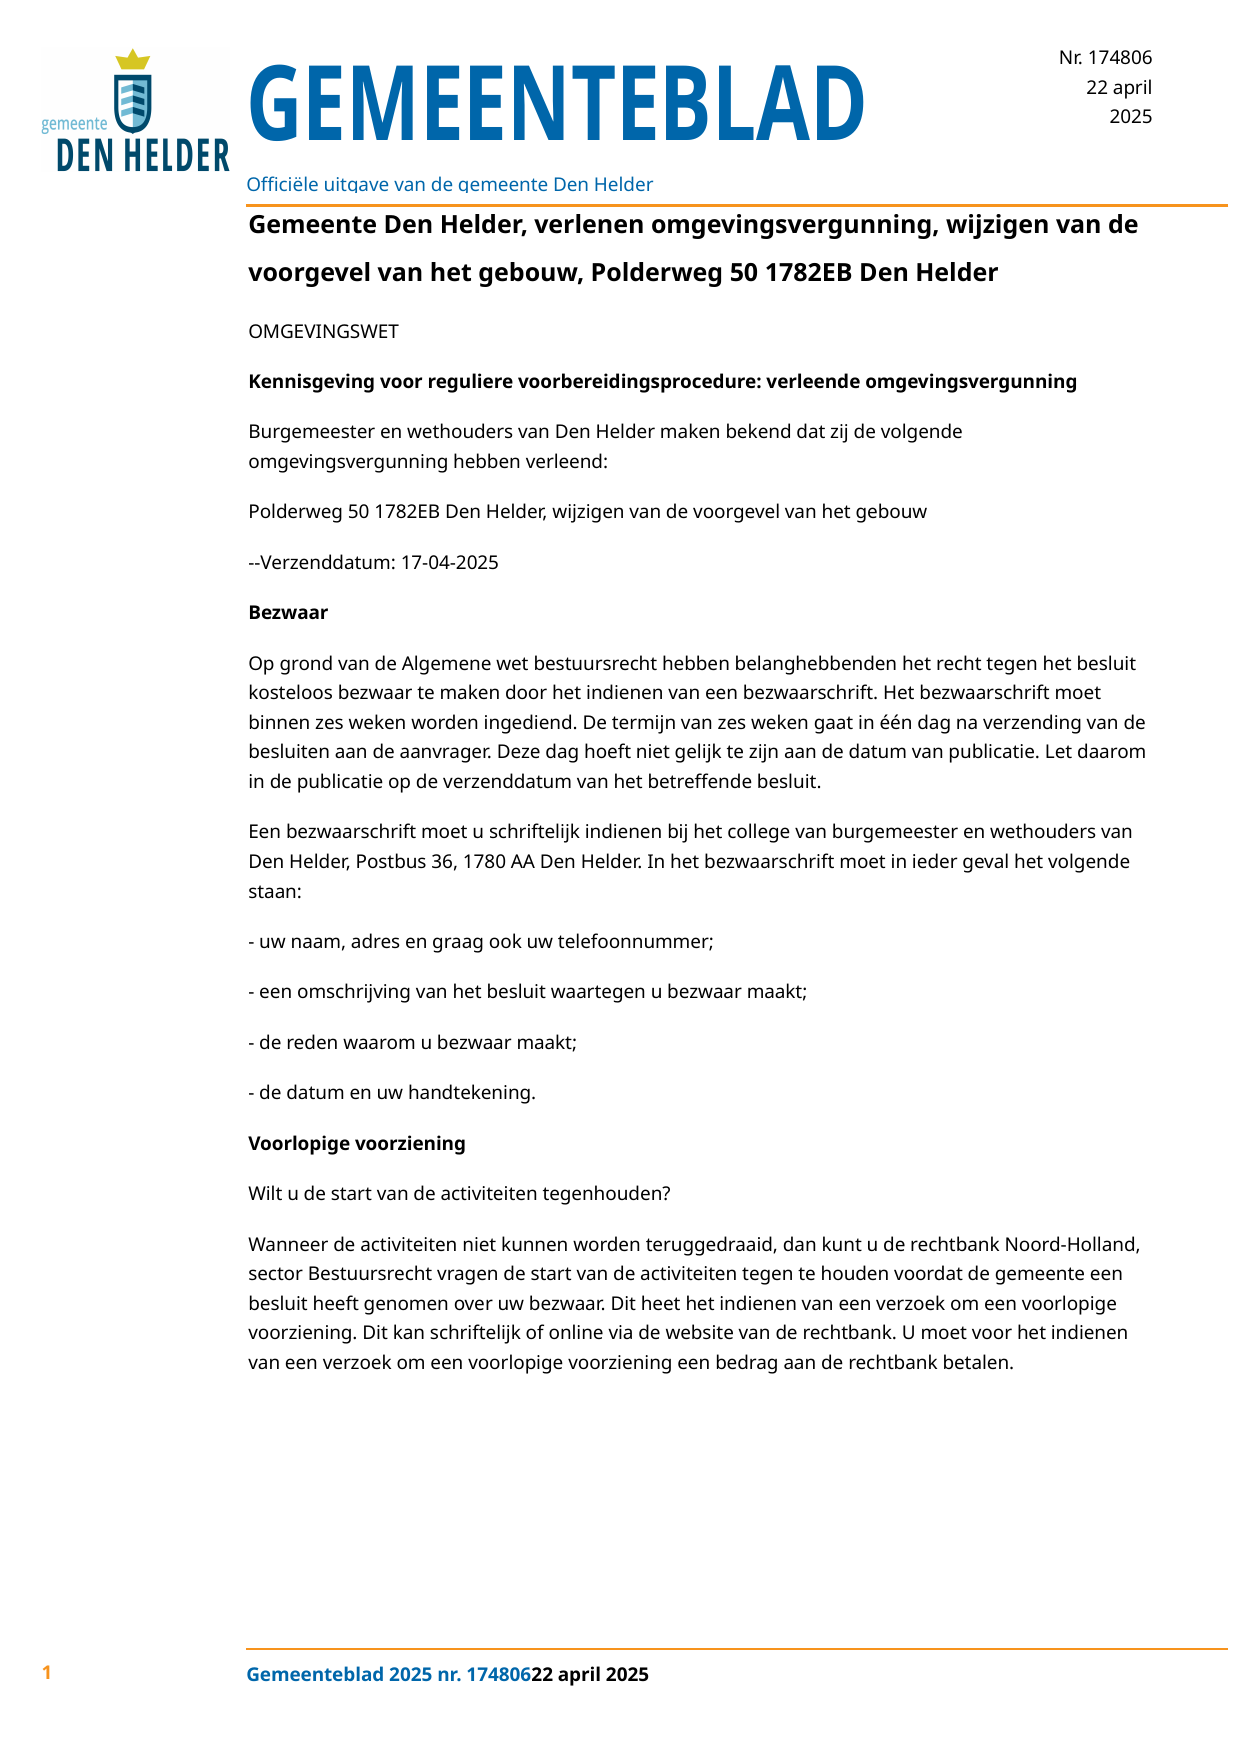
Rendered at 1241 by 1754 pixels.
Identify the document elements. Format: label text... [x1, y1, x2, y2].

text Gemeente Den Helder, verlenen omgevingsvergunning, wijzigen van de voorgevel van het gebouw, Polderweg 50 1782EB Den Helder [248, 207, 1152, 288]
text Kennisgeving voor reguliere voorbereidingsprocedure: verleende omgevingsvergunning [248, 368, 1152, 394]
text - de datum en uw handtekening. [248, 1079, 1152, 1105]
text Wanneer de activiteiten niet kunnen worden teruggedraaid, dan kunt u de rechtbank Noord-Holland, sector Bestuursrecht vragen de start van de activiteiten tegen te houden voordat de gemeente een besluit heeft genomen over uw bezwaar. Dit heet het indienen van een verzoek om een voorlopige voorziening. Dit kan schriftelijk of online via de website van de rechtbank. U moet voor het indienen van een verzoek om een voorlopige voorziening een bedrag aan de rechtbank betalen. [248, 1231, 1152, 1375]
text Wilt u de start van de activiteiten tegenhouden? [248, 1180, 1152, 1206]
text - een omschrijving van het besluit waartegen u bezwaar maakt; [248, 979, 1152, 1004]
text --Verzenddatum: 17-04-2025 [248, 549, 1152, 575]
picture [100, 154, 106, 172]
text Bezwaar [248, 599, 1152, 625]
text Op grond van de Algemene wet bestuursrecht hebben belanghebbenden het recht tegen het besluit kosteloos bezwaar te maken door het indienen van een bezwaarschrift. Het bezwaarschrift moet binnen zes weken worden ingediend. De termijn van zes weken gaat in één dag na verzending van de besluiten aan de aanvrager. Deze dag hoeft niet gelijk te zijn aan de datum van publicatie. Let daarom in de publicatie op de verzenddatum van het betreffende besluit. [248, 650, 1152, 794]
text Burgemeester en wethouders van Den Helder maken bekend dat zij de volgende omgevingsvergunning hebben verleend: [248, 419, 1152, 474]
text Een bezwaarschrift moet u schriftelijk indienen bij het college van burgemeester en wethouders van Den Helder, Postbus 36, 1780 AA Den Helder. In het bezwaarschrift moet in ieder geval het volgende staan: [248, 819, 1152, 904]
text - uw naam, adres en graag ook uw telefoonnummer; [248, 928, 1152, 954]
text Voorlopige voorziening [248, 1130, 1152, 1156]
picture [220, 160, 224, 172]
text - de reden waarom u bezwaar maakt; [248, 1029, 1152, 1055]
text Polderweg 50 1782EB Den Helder, wijzigen van de voorgevel van het gebouw [248, 499, 1152, 524]
picture [63, 144, 68, 165]
text OMGEVINGSWET [248, 318, 1152, 344]
picture [182, 144, 187, 165]
picture [130, 157, 135, 172]
picture [41, 47, 231, 172]
